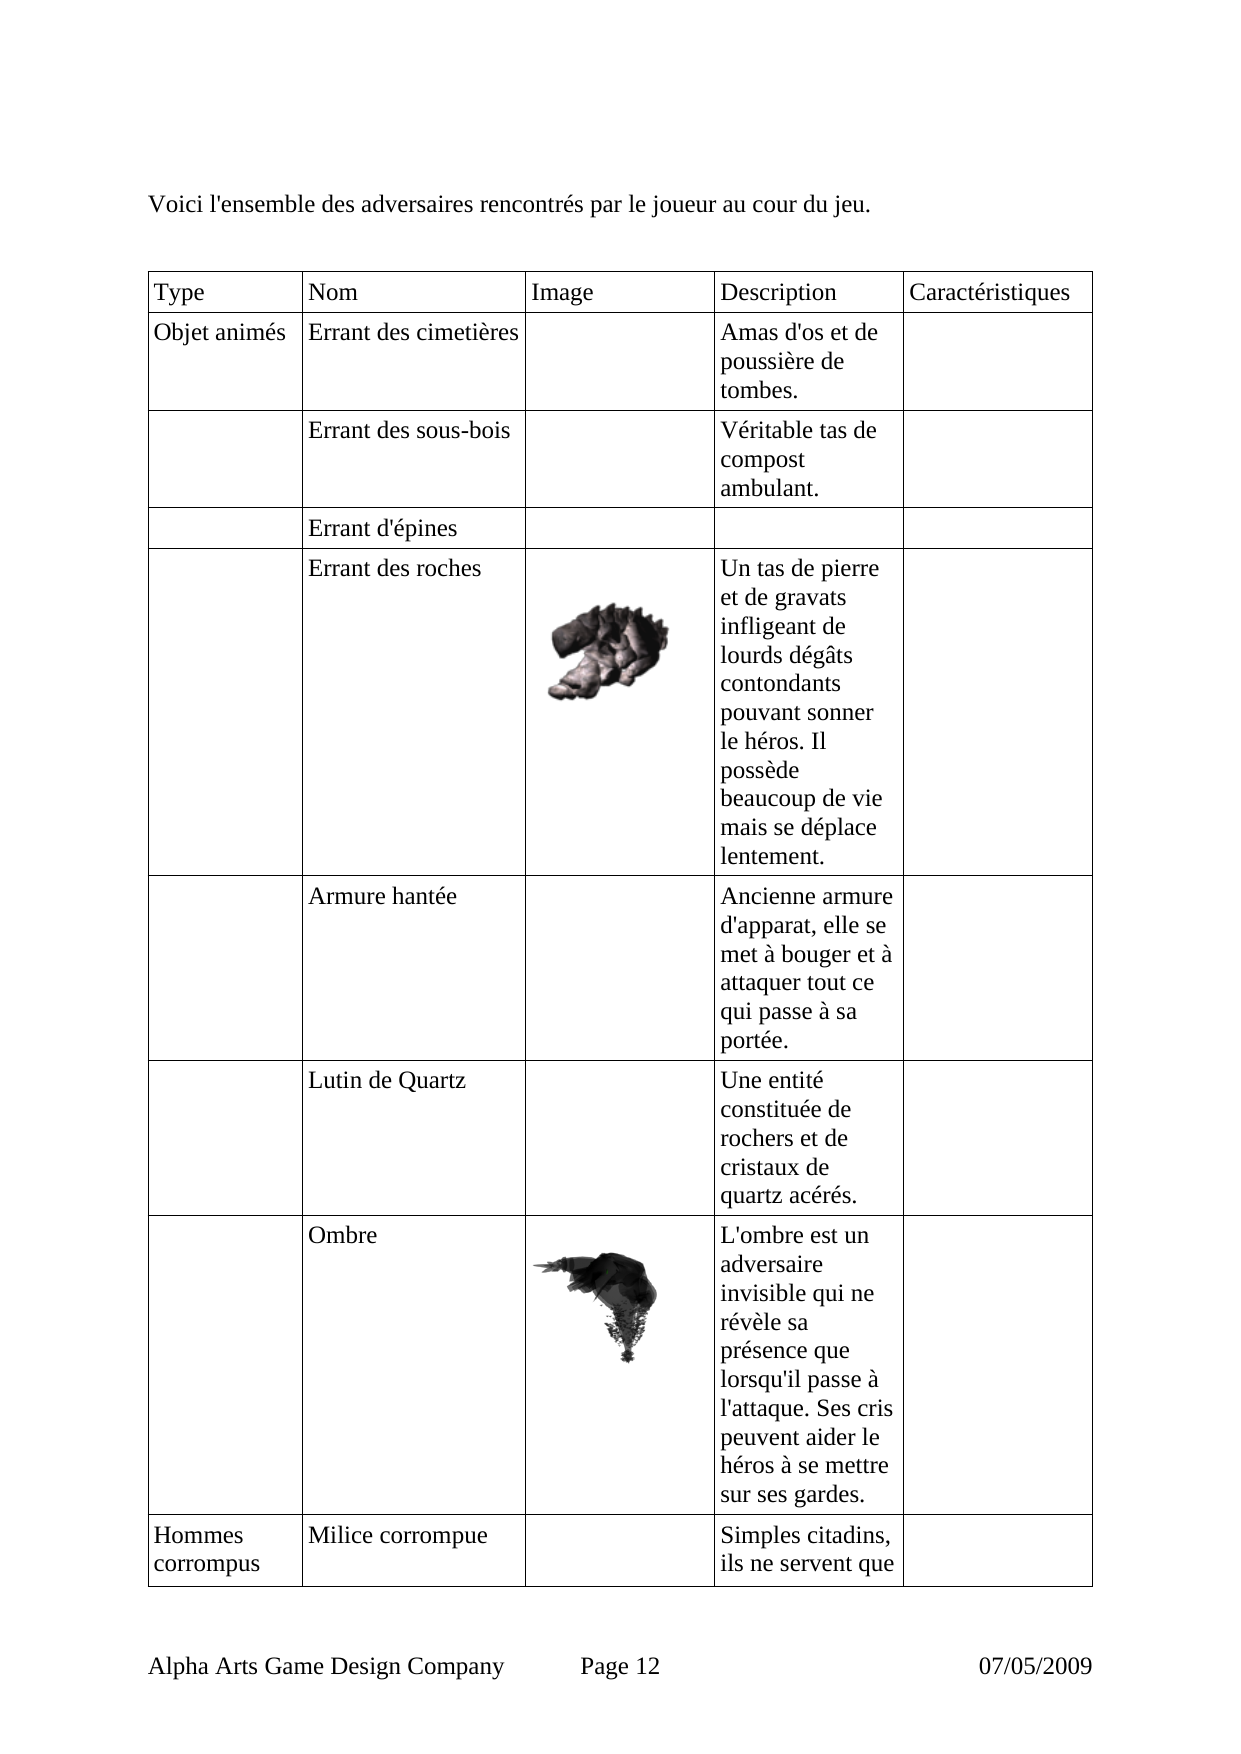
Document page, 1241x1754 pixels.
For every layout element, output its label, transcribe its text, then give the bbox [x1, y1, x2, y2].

text Voici l'ensemble des adversaires rencontrés par le joueur au cour du jeu. [148, 189, 1092, 218]
table_cell Objet animés [149, 313, 302, 409]
table_cell Errant des sous-bois [303, 411, 525, 507]
picture [531, 1220, 709, 1399]
table_header Caractéristiques [904, 272, 1092, 312]
table_cell [904, 1515, 1092, 1586]
table_cell [149, 508, 302, 548]
table_cell Ombre [303, 1216, 525, 1514]
table_cell Une entité constituée de rochers et de cristaux de quartz acérés. [715, 1061, 903, 1215]
table_cell Errant des roches [303, 549, 525, 875]
table_header Type [149, 272, 302, 312]
table_cell [526, 313, 714, 409]
picture [526, 564, 704, 742]
table_cell [149, 1216, 302, 1514]
table_cell [149, 876, 302, 1059]
table_header Image [526, 272, 714, 312]
table_cell [904, 411, 1092, 507]
table_cell Milice corrompue [303, 1515, 525, 1586]
table_cell Ancienne armure d'apparat, elle se met à bouger et à attaquer tout ce qui passe à sa portée. [715, 876, 903, 1059]
table_cell [526, 876, 714, 1059]
table_cell [526, 411, 714, 507]
table_cell Hommes corrompus [149, 1515, 302, 1586]
table_cell L'ombre est un adversaire invisible qui ne révèle sa présence que lorsqu'il passe à l'attaque. Ses cris peuvent aider le héros à se mettre sur ses gardes. [715, 1216, 903, 1514]
table_cell Amas d'os et de poussière de tombes. [715, 313, 903, 409]
table_cell [149, 549, 302, 875]
table_cell [526, 549, 714, 875]
table_cell [904, 549, 1092, 875]
table_cell [904, 1061, 1092, 1215]
table_cell Véritable tas de compost ambulant. [715, 411, 903, 507]
table_cell [526, 1061, 714, 1215]
table_cell [526, 508, 714, 548]
table_cell [526, 1515, 714, 1586]
table_header Nom [303, 272, 525, 312]
table_cell [904, 1216, 1092, 1514]
table_cell [904, 508, 1092, 548]
table_cell Errant d'épines [303, 508, 525, 548]
table_cell Armure hantée [303, 876, 525, 1059]
table_cell [715, 508, 903, 548]
table_cell [904, 876, 1092, 1059]
table_cell [149, 411, 302, 507]
table_cell [149, 1061, 302, 1215]
table_cell Un tas de pierre et de gravats infligeant de lourds dégâts contondants pouvant sonner le héros. Il possède beaucoup de vie mais se déplace lentement. [715, 549, 903, 875]
table_header Description [715, 272, 903, 312]
table_cell [526, 1216, 714, 1514]
table_cell Lutin de Quartz [303, 1061, 525, 1215]
table_cell [904, 313, 1092, 409]
table_cell Errant des cimetières [303, 313, 525, 409]
table_cell Simples citadins, ils ne servent que [715, 1515, 903, 1586]
